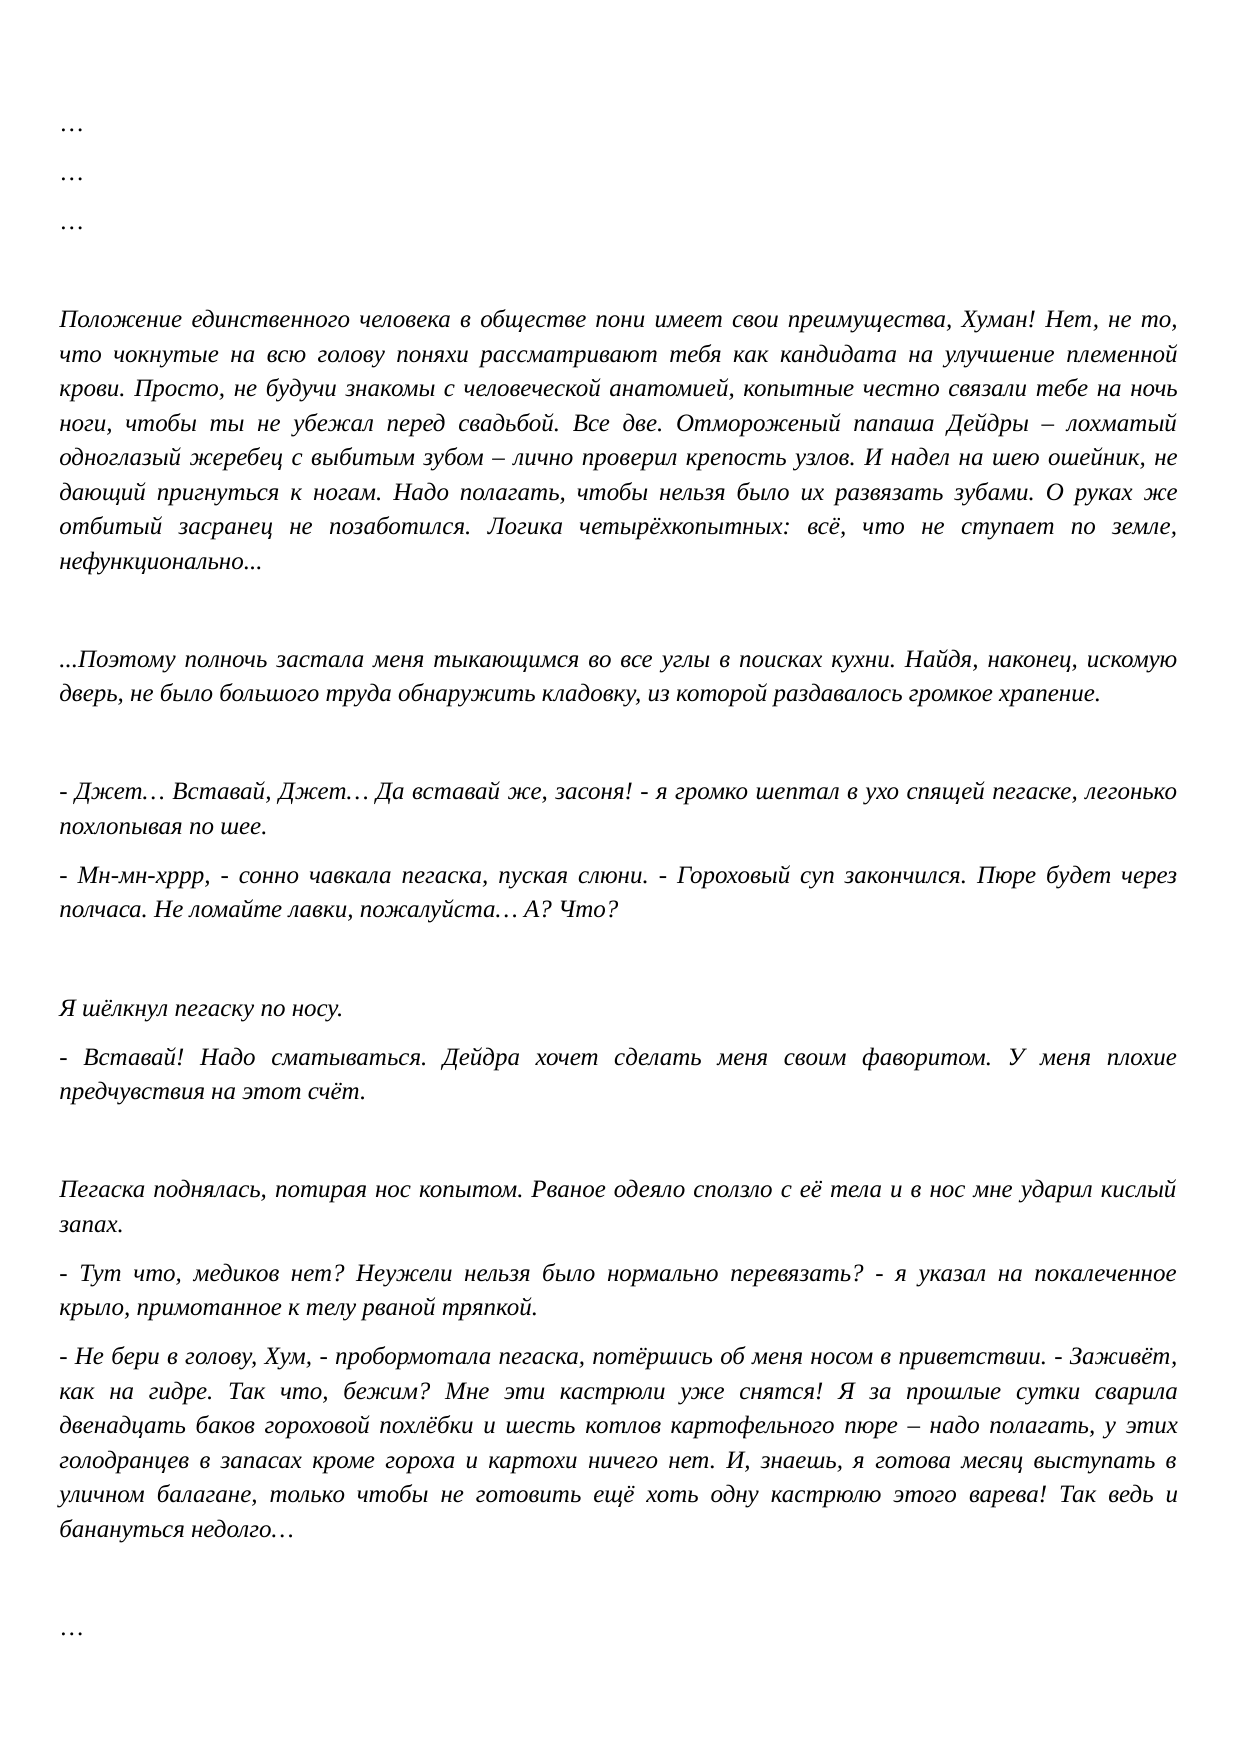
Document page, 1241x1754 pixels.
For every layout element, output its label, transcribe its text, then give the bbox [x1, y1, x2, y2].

text … [59, 108, 1181, 137]
text Я шёлкнул пегаску по носу. [59, 993, 1181, 1021]
text … [59, 206, 1181, 235]
text … [59, 157, 1181, 186]
text Пегаска поднялась, потирая нос копытом. Рваное одеяло сползло с её тела и в нос мне ударил кислый запах. [59, 1174, 1181, 1237]
text Положение единственного человека в обществе пони имеет свои преимущества, Хуман! Нет, не то, что чокнутые на всю голову поняхи рассматривают тебя как кандидата на улучшение племенной крови. Просто, не будучи знакомы с человеческой анатомией, копытные честно связали тебе на ночь ноги, чтобы ты не убежал перед свадьбой. Все две. Отмороженый папаша Дейдры – лохматый одноглазый жеребец с выбитым зубом – лично проверил крепость узлов. И надел на шею ошейник, не дающий пригнуться к ногам. Надо полагать, чтобы нельзя было их развязать зубами. О руках же отбитый засранец не позаботился. Логика четырёхкопытных: всё, что не ступает по земле, нефункционально... [59, 304, 1181, 574]
text ...Поэтому полночь застала меня тыкающимся во все углы в поисках кухни. Найдя, наконец, искомую дверь, не было большого труда обнаружить кладовку, из которой раздавалось громкое храпение. [59, 644, 1181, 707]
text - Мн-мн-хррр, - сонно чавкала пегаска, пуская слюни. - Гороховый суп закончился. Пюре будет через полчаса. Не ломайте лавки, пожалуйста… А? Что? [59, 860, 1181, 923]
text - Не бери в голову, Хум, - пробормотала пегаска, потёршись об меня носом в приветствии. - Заживёт, как на гидре. Так что, бежим? Мне эти кастрюли уже снятся! Я за прошлые сутки сварила двенадцать баков гороховой похлёбки и шесть котлов картофельного пюре – надо полагать, у этих голодранцев в запасах кроме гороха и картохи ничего нет. И, знаешь, я готова месяц выступать в уличном балагане, только чтобы не готовить ещё хоть одну кастрюлю этого варева! Так ведь и банануться недолго… [59, 1341, 1181, 1542]
text - Вставай! Надо сматываться. Дейдра хочет сделать меня своим фаворитом. У меня плохие предчувствия на этот счёт. [59, 1042, 1181, 1105]
text - Джет… Вставай, Джет… Да вставай же, засоня! - я громко шептал в ухо спящей пегаске, легонько похлопывая по шее. [59, 776, 1181, 840]
text … [59, 1612, 1181, 1641]
text - Тут что, медиков нет? Неужели нельзя было нормально перевязать? - я указал на покалеченное крыло, примотанное к телу рваной тряпкой. [59, 1258, 1181, 1321]
